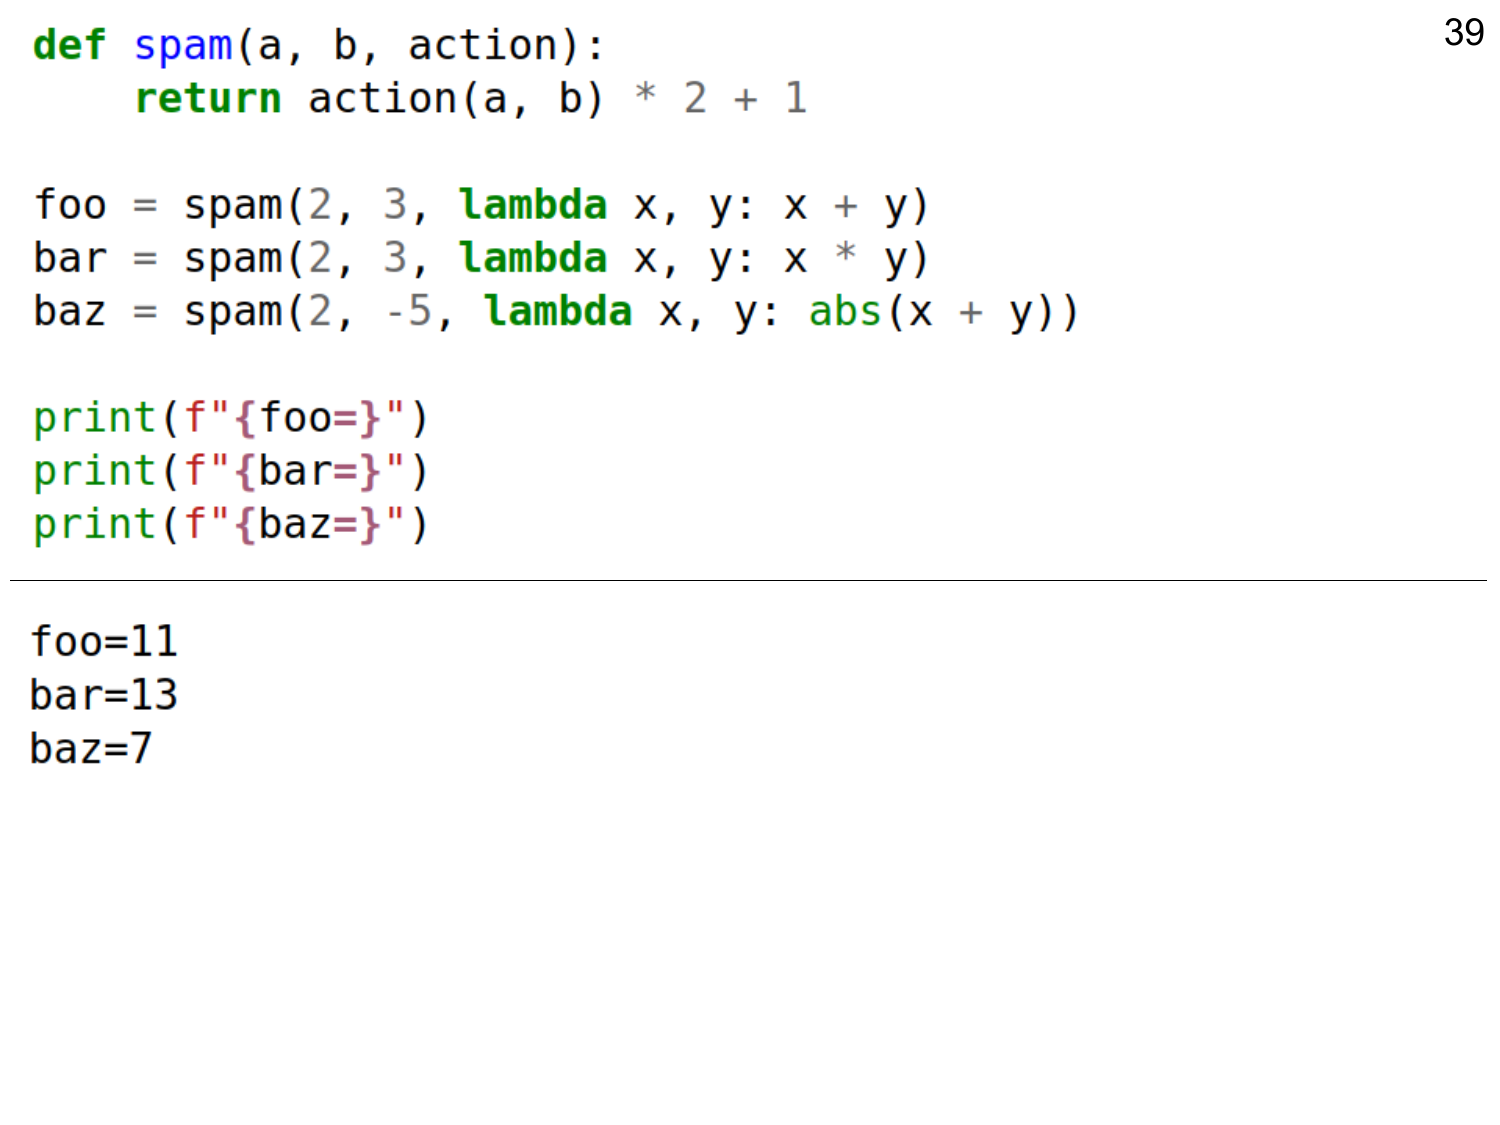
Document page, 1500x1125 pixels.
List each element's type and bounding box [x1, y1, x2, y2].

picture [19, 14, 1092, 558]
picture [21, 601, 189, 776]
